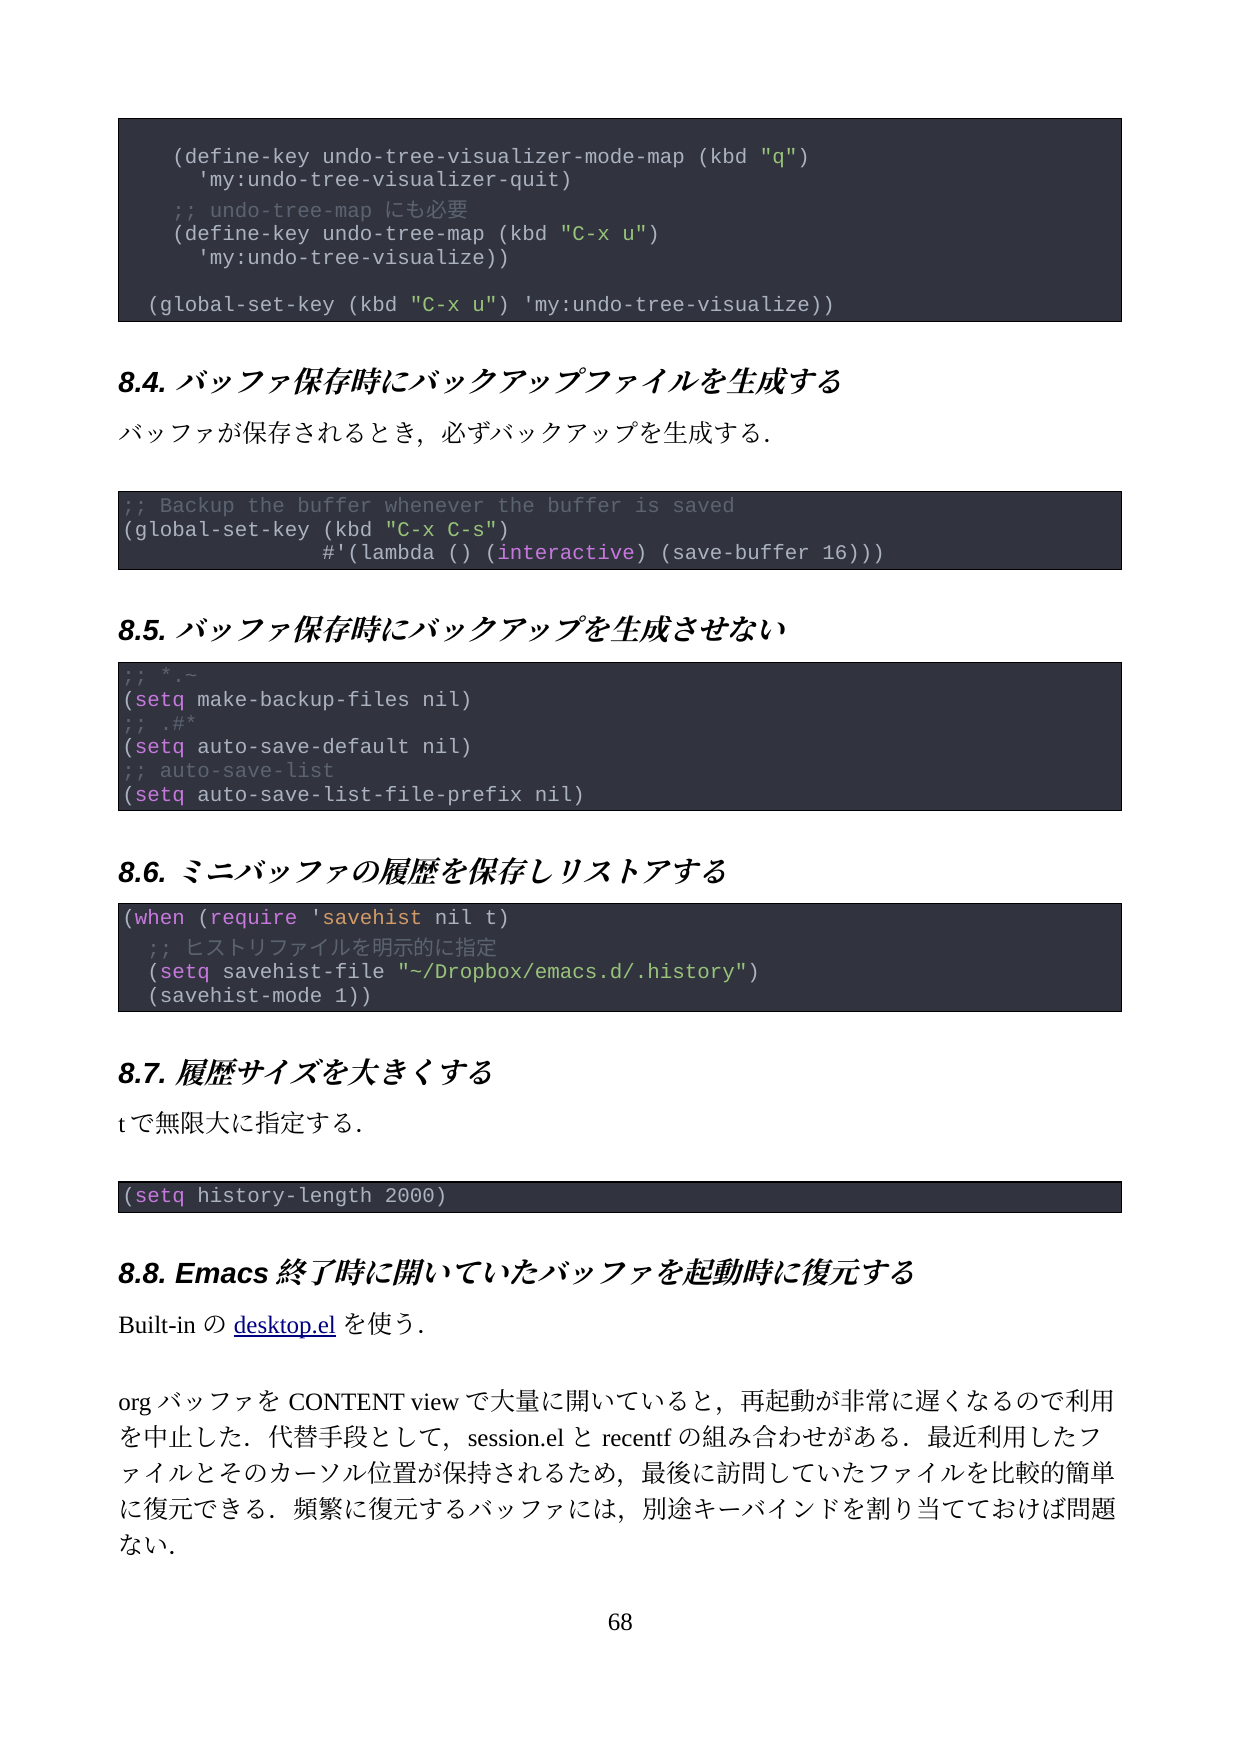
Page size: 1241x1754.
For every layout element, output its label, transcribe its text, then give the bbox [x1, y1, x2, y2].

text Built-in の desktop.el を使う． [118, 1305, 1122, 1369]
subtitle Emacs終了時に開いていたバッファを起動時に復元する [118, 1250, 1122, 1292]
text 'my:undo-tree-visualize)) [119, 243, 1121, 267]
text バッファが保存されるとき，必ずバックアップを生成する． [118, 414, 1122, 478]
text ;; auto-save-list [119, 756, 1121, 780]
text ;; *.~ [119, 663, 1121, 685]
text (setq history-length 2000) [119, 1183, 1121, 1212]
subtitle バッファ保存時にバックアップを生成させない [118, 607, 1122, 649]
text (global-set-key (kbd "C-x u") 'my:undo-tree-visualize)) [119, 290, 1121, 321]
text (when (require 'savehist nil t) [119, 904, 1121, 927]
text ;; undo-tree-map にも必要 [119, 189, 1121, 219]
text (define-key undo-tree-map (kbd "C-x u") [119, 219, 1121, 243]
text org バッファを CONTENT view で大量に開いていると，再起動が非常に遅くなるので利用を中止した．代替手段として，session.el と recentf の組み合わせがある．最近利用したファイルとそのカーソル位置が保持されるため，最後に訪問していたファイルを比較的簡単に復元できる．頻繁に復元するバッファには，別途キーバインドを割り当てておけば問題ない． [118, 1382, 1122, 1562]
text tで無限大に指定する． [118, 1104, 1122, 1169]
text (savehist-mode 1)) [119, 981, 1121, 1011]
text (setq make-backup-files nil) [119, 685, 1121, 709]
text (setq savehist-file "~/Dropbox/emacs.d/.history") [119, 957, 1121, 981]
text #'(lambda () (interactive) (save-buffer 16))) [119, 538, 1121, 569]
text (setq auto-save-list-file-prefix nil) [119, 780, 1121, 810]
subtitle ミニバッファの履歴を保存しリストアする [118, 849, 1122, 891]
text ;; ヒストリファイルを明示的に指定 [119, 927, 1121, 957]
text (global-set-key (kbd "C-x C-s") [119, 514, 1121, 538]
text ;; Backup the buffer whenever the buffer is saved [119, 492, 1121, 514]
subtitle バッファ保存時にバックアップファイルを生成する [118, 359, 1122, 401]
subtitle 履歴サイズを大きくする [118, 1050, 1122, 1092]
text 'my:undo-tree-visualizer-quit) [119, 165, 1121, 189]
text (setq auto-save-default nil) [119, 732, 1121, 756]
text ;; .#* [119, 709, 1121, 732]
text (define-key undo-tree-visualizer-mode-map (kbd "q") [119, 142, 1121, 165]
